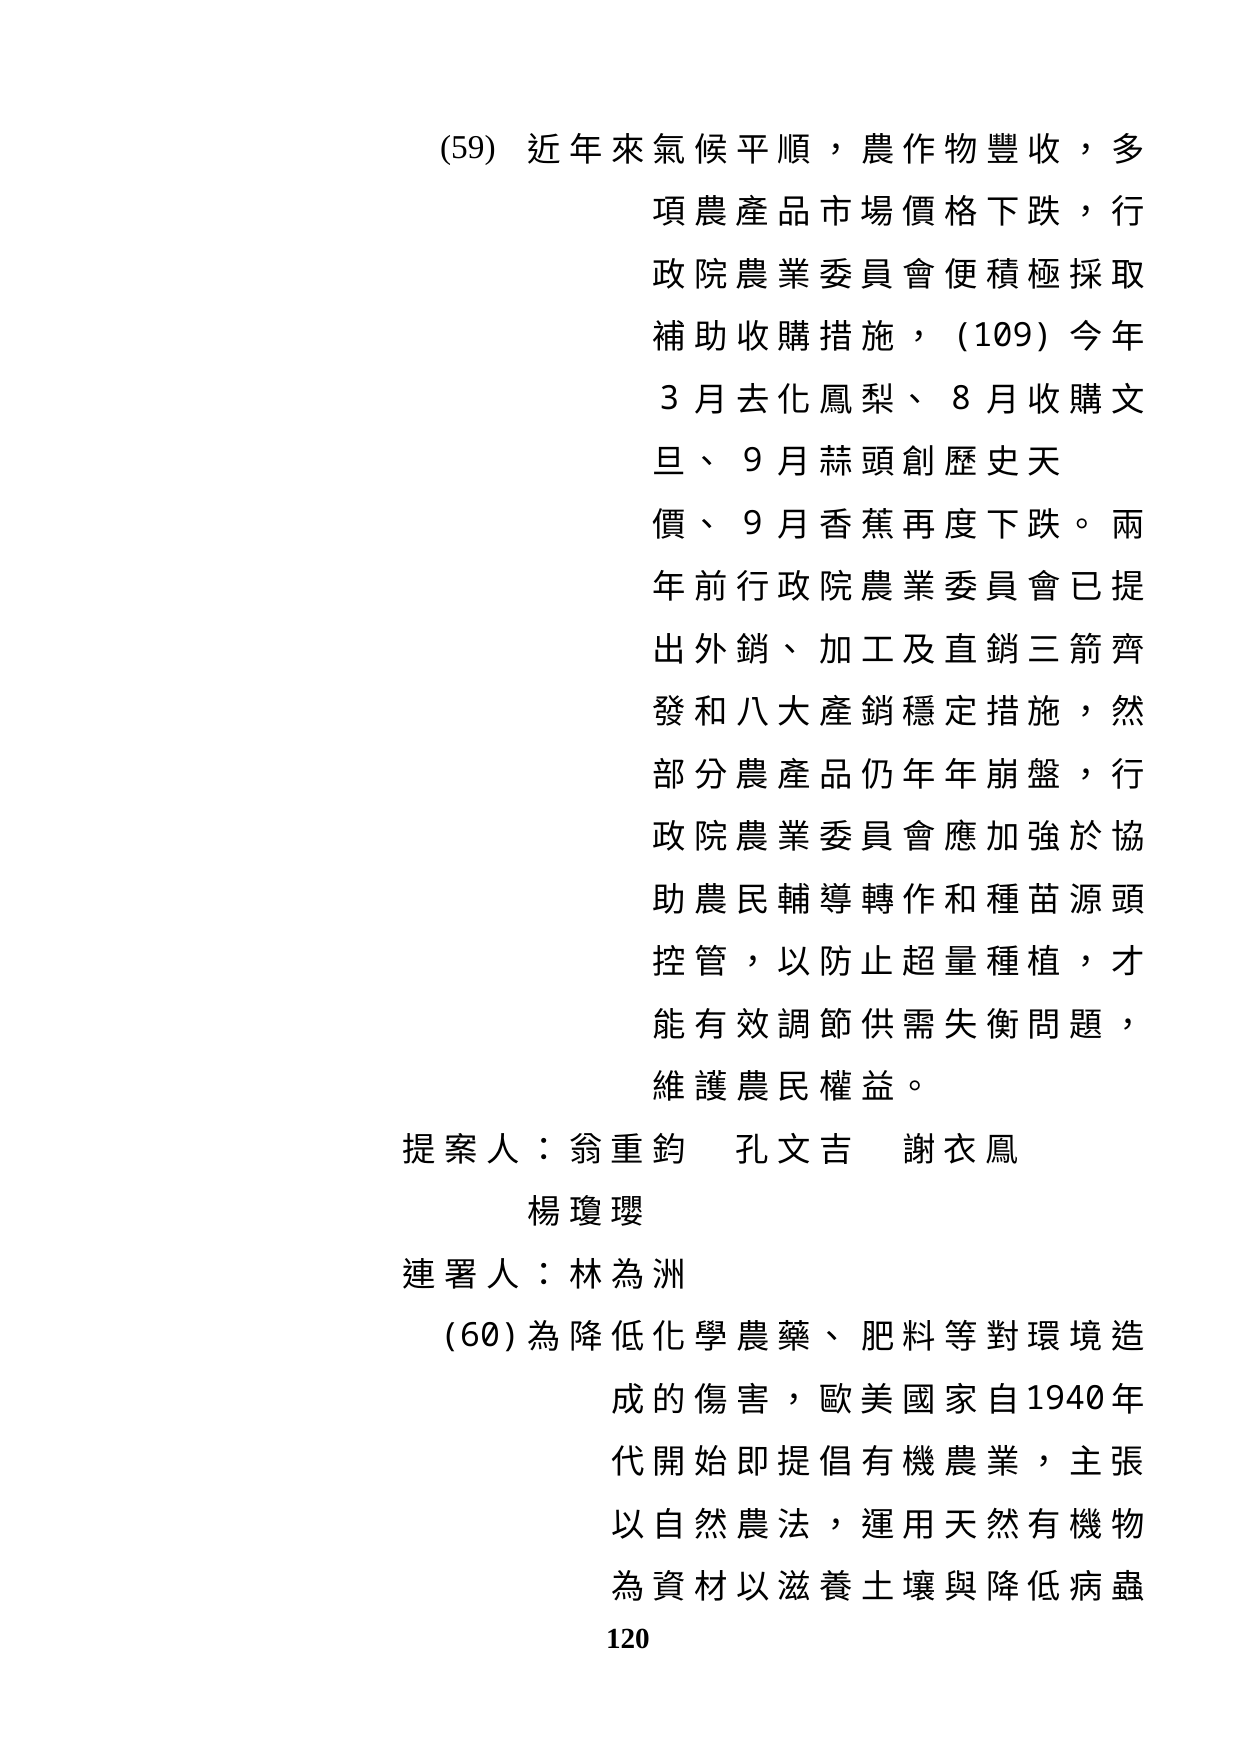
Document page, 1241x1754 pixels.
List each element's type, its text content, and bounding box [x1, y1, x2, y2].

list 近年來氣候平順，農作物豐收，多項農產品市場價格下跌，行政院農業委員會便積極採取補助收購措施，(109)今年3月去化鳳梨、8月收購文旦、9月蒜頭創歷史天價、9月香蕉再度下跌。兩年前行政院農業委員會已提出外銷、加工及直銷三箭齊發和八大產銷穩定措施，然部分農產品仍年年崩盤，行政院農業委員會應加強於協助農民輔導轉作和種苗源頭控管，以防止超量種植，才能有效調節供需失衡問題，維護農民權益。 [430, 105, 1148, 1105]
text 提案人：翁重鈞 孔文吉 謝衣鳯 楊瓊瓔 [384, 1105, 1044, 1230]
list 為降低化學農藥、肥料等對環境造成的傷害，歐美國家自1940年代開始即提倡有機農業，主張以自然農法，運用天然有機物為資材以滋養土壤與降低病蟲 [430, 1292, 1148, 1605]
text 連署人：林為洲 [384, 1230, 1044, 1292]
